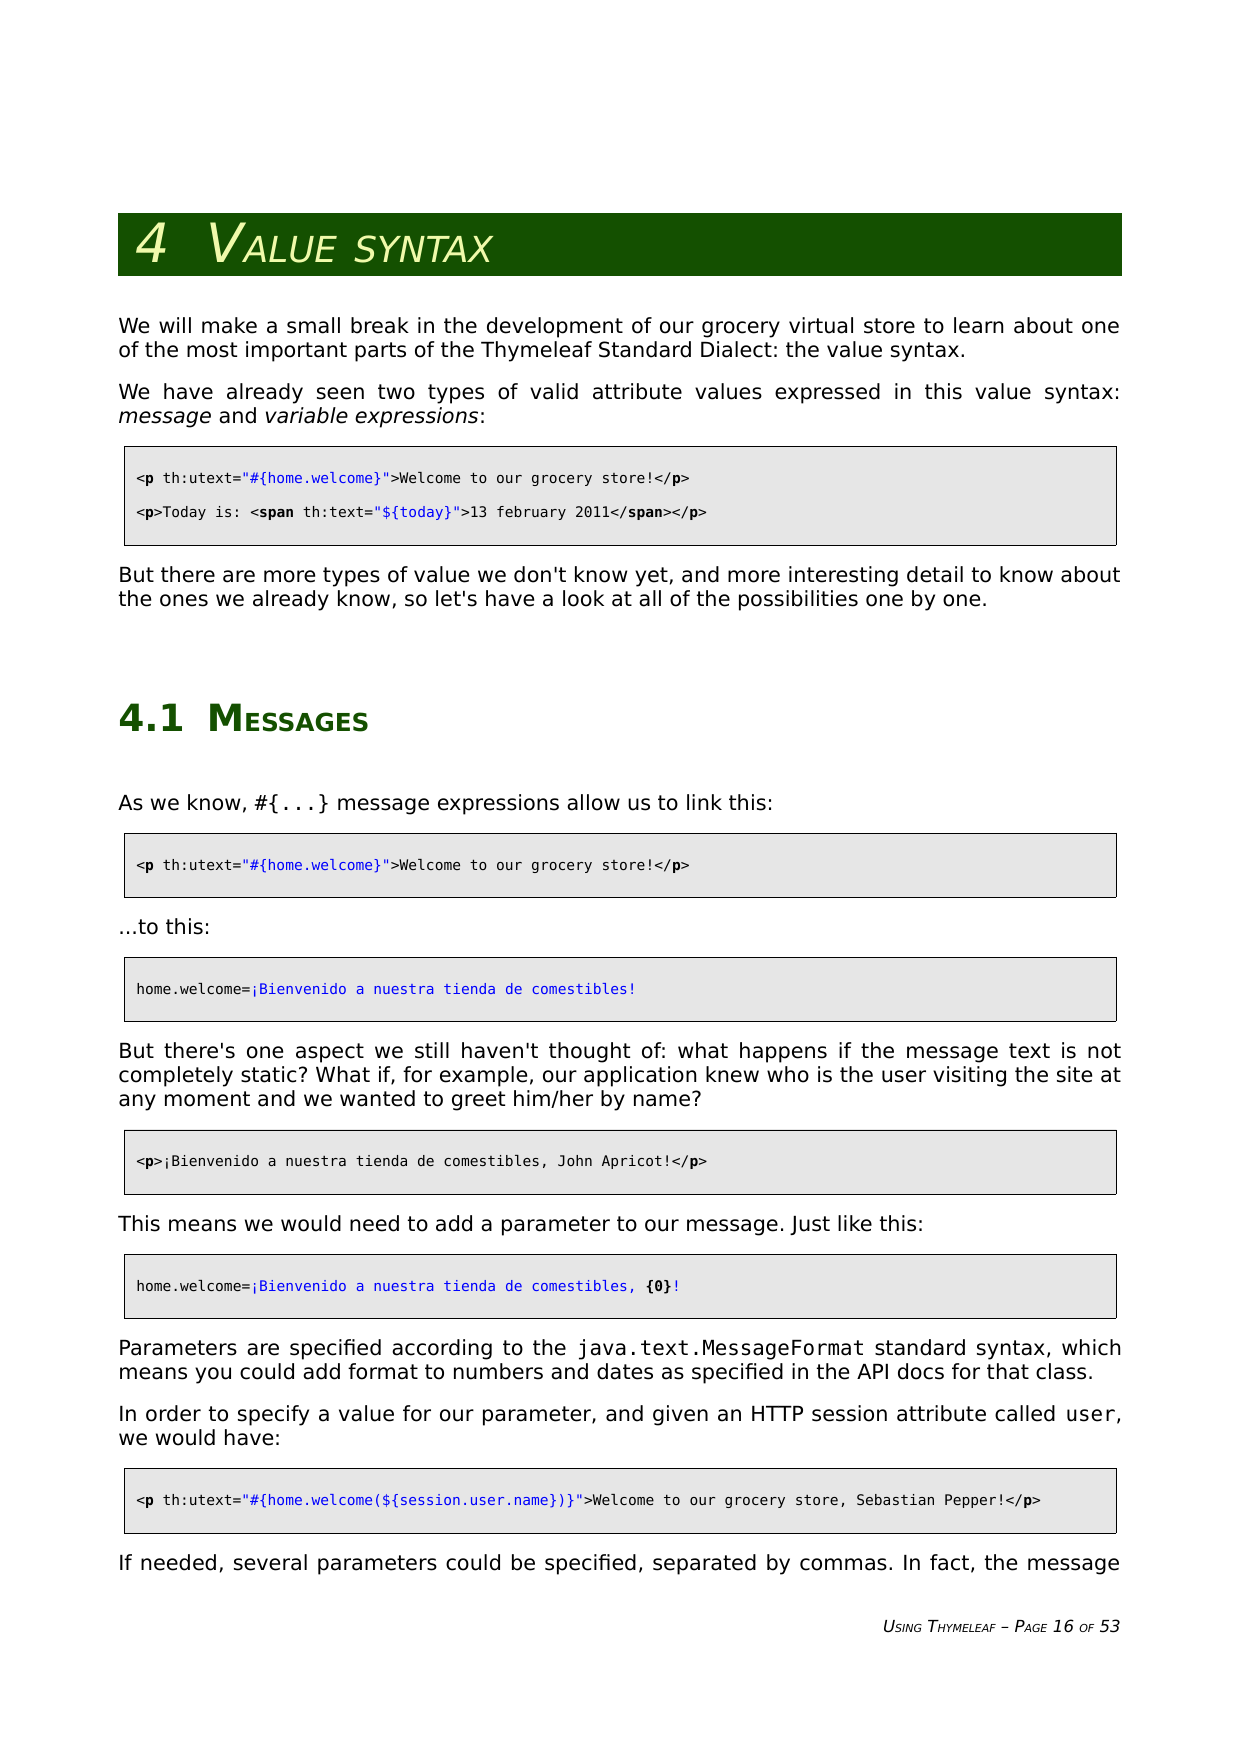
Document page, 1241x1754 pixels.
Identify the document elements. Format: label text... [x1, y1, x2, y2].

text Parameters are specified according to the java.text.MessageFormat standard syntax, which means you could add format to numbers and dates as specified in the API docs for that class. [118, 1336, 1122, 1384]
text <p th:utext="#{home.welcome}">Welcome to our grocery store!</p> <p>Today is: <span th:text="${today}">13 february 2011</span></p> [125, 447, 1116, 545]
subtitle Value syntax [118, 213, 1122, 276]
text We will make a small break in the development of our grocery virtual store to learn about one of the most important parts of the Thymeleaf Standard Dialect: the value syntax. [118, 314, 1122, 362]
text If needed, several parameters could be specified, separated by commas. In fact, the message [118, 1551, 1122, 1575]
text We have already seen two types of valid attribute values expressed in this value syntax: message and variable expressions: [118, 380, 1122, 429]
text But there are more types of value we don't know yet, and more interesting detail to know about the ones we already know, so let's have a look at all of the possibilities one by one. [118, 563, 1122, 611]
text <p th:utext="#{home.welcome}">Welcome to our grocery store!</p> [125, 834, 1116, 897]
text home.welcome=¡Bienvenido a nuestra tienda de comestibles! [125, 958, 1116, 1021]
subtitle Messages [118, 697, 1122, 740]
text This means we would need to add a parameter to our message. Just like this: [118, 1212, 1122, 1236]
text ...to this: [118, 915, 1122, 939]
text But there's one aspect we still haven't thought of: what happens if the message text is not completely static? What if, for example, our application knew who is the user visiting the site at any moment and we wanted to greet him/her by name? [118, 1039, 1122, 1112]
text home.welcome=¡Bienvenido a nuestra tienda de comestibles, {0}! [125, 1255, 1116, 1318]
text As we know, #{...} message expressions allow us to link this: [118, 791, 1122, 815]
text <p>¡Bienvenido a nuestra tienda de comestibles, John Apricot!</p> [125, 1131, 1116, 1194]
text <p th:utext="#{home.welcome(${session.user.name})}">Welcome to our grocery store, Sebastian Pepper!</p> [125, 1469, 1116, 1533]
text In order to specify a value for our parameter, and given an HTTP session attribute called user, we would have: [118, 1402, 1122, 1451]
